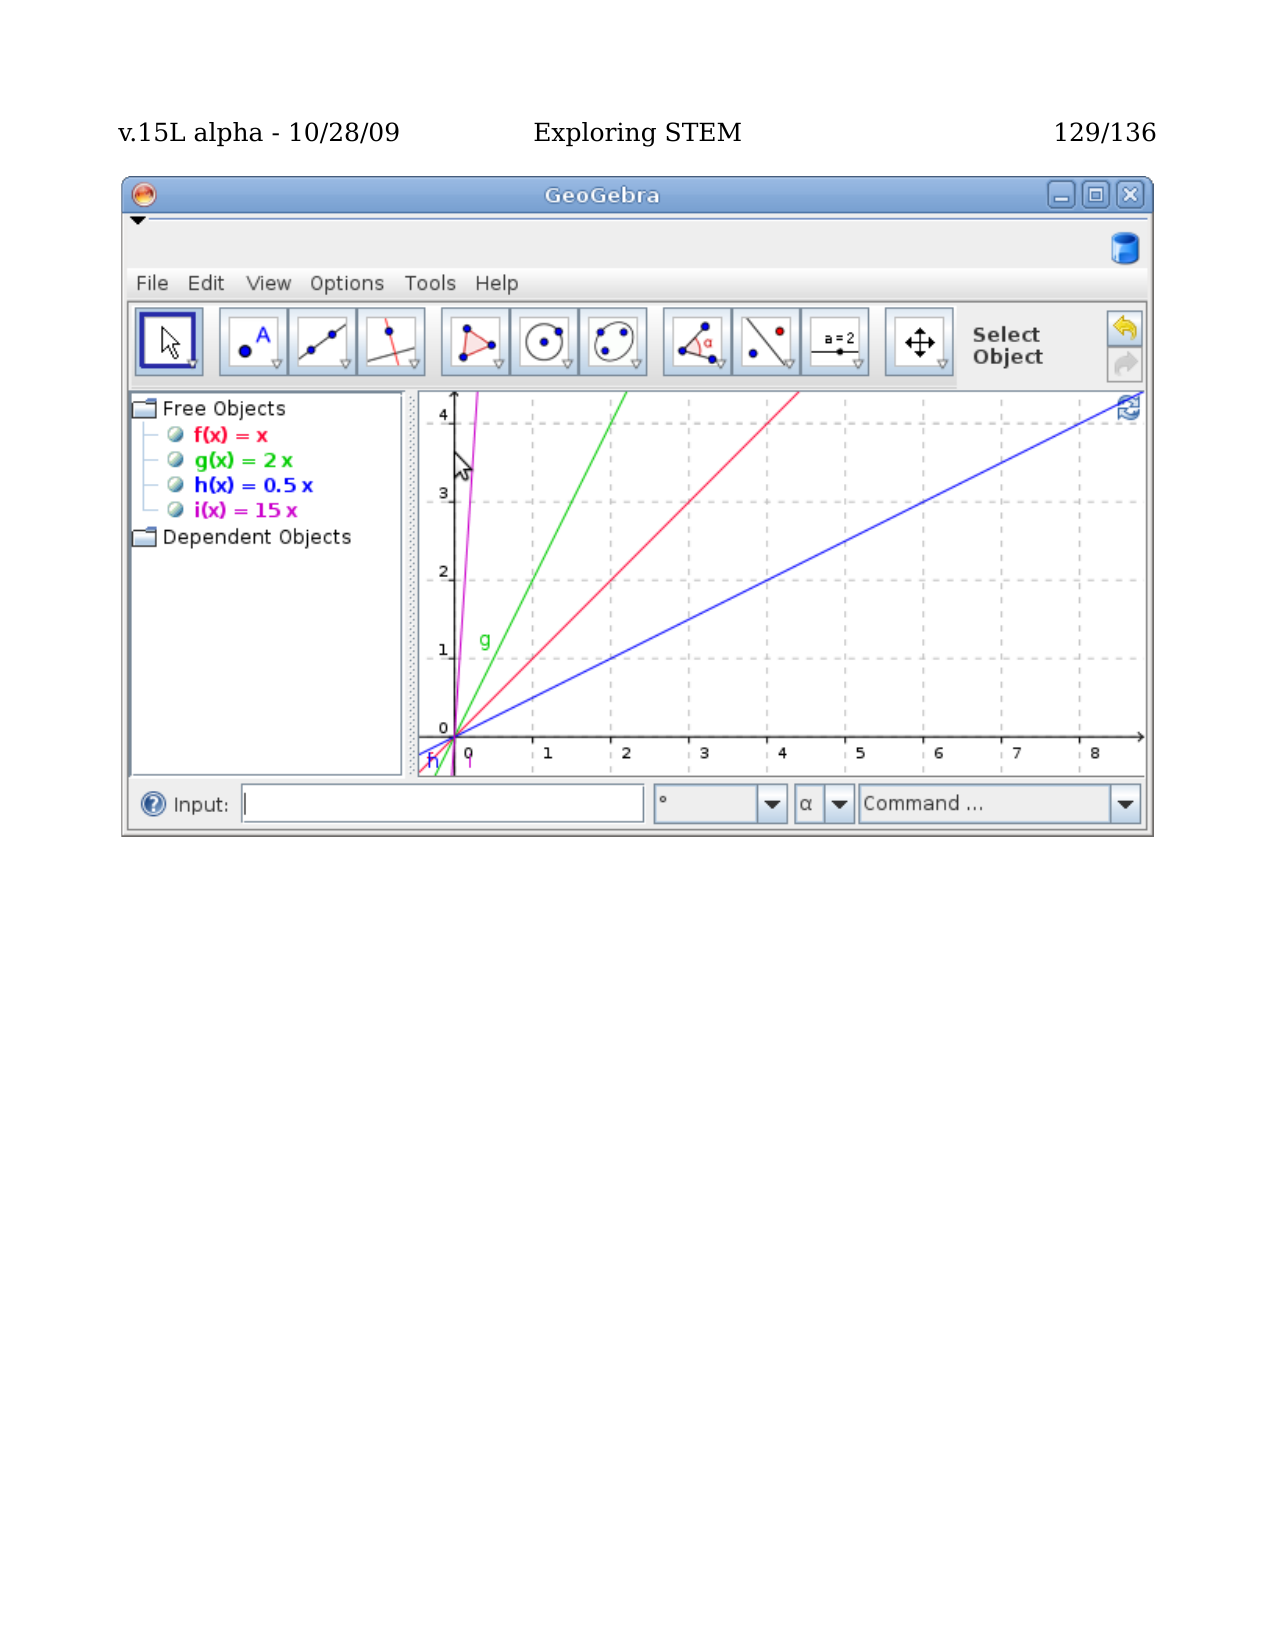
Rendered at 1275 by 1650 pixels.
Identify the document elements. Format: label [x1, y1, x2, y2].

picture [121, 176, 1154, 837]
